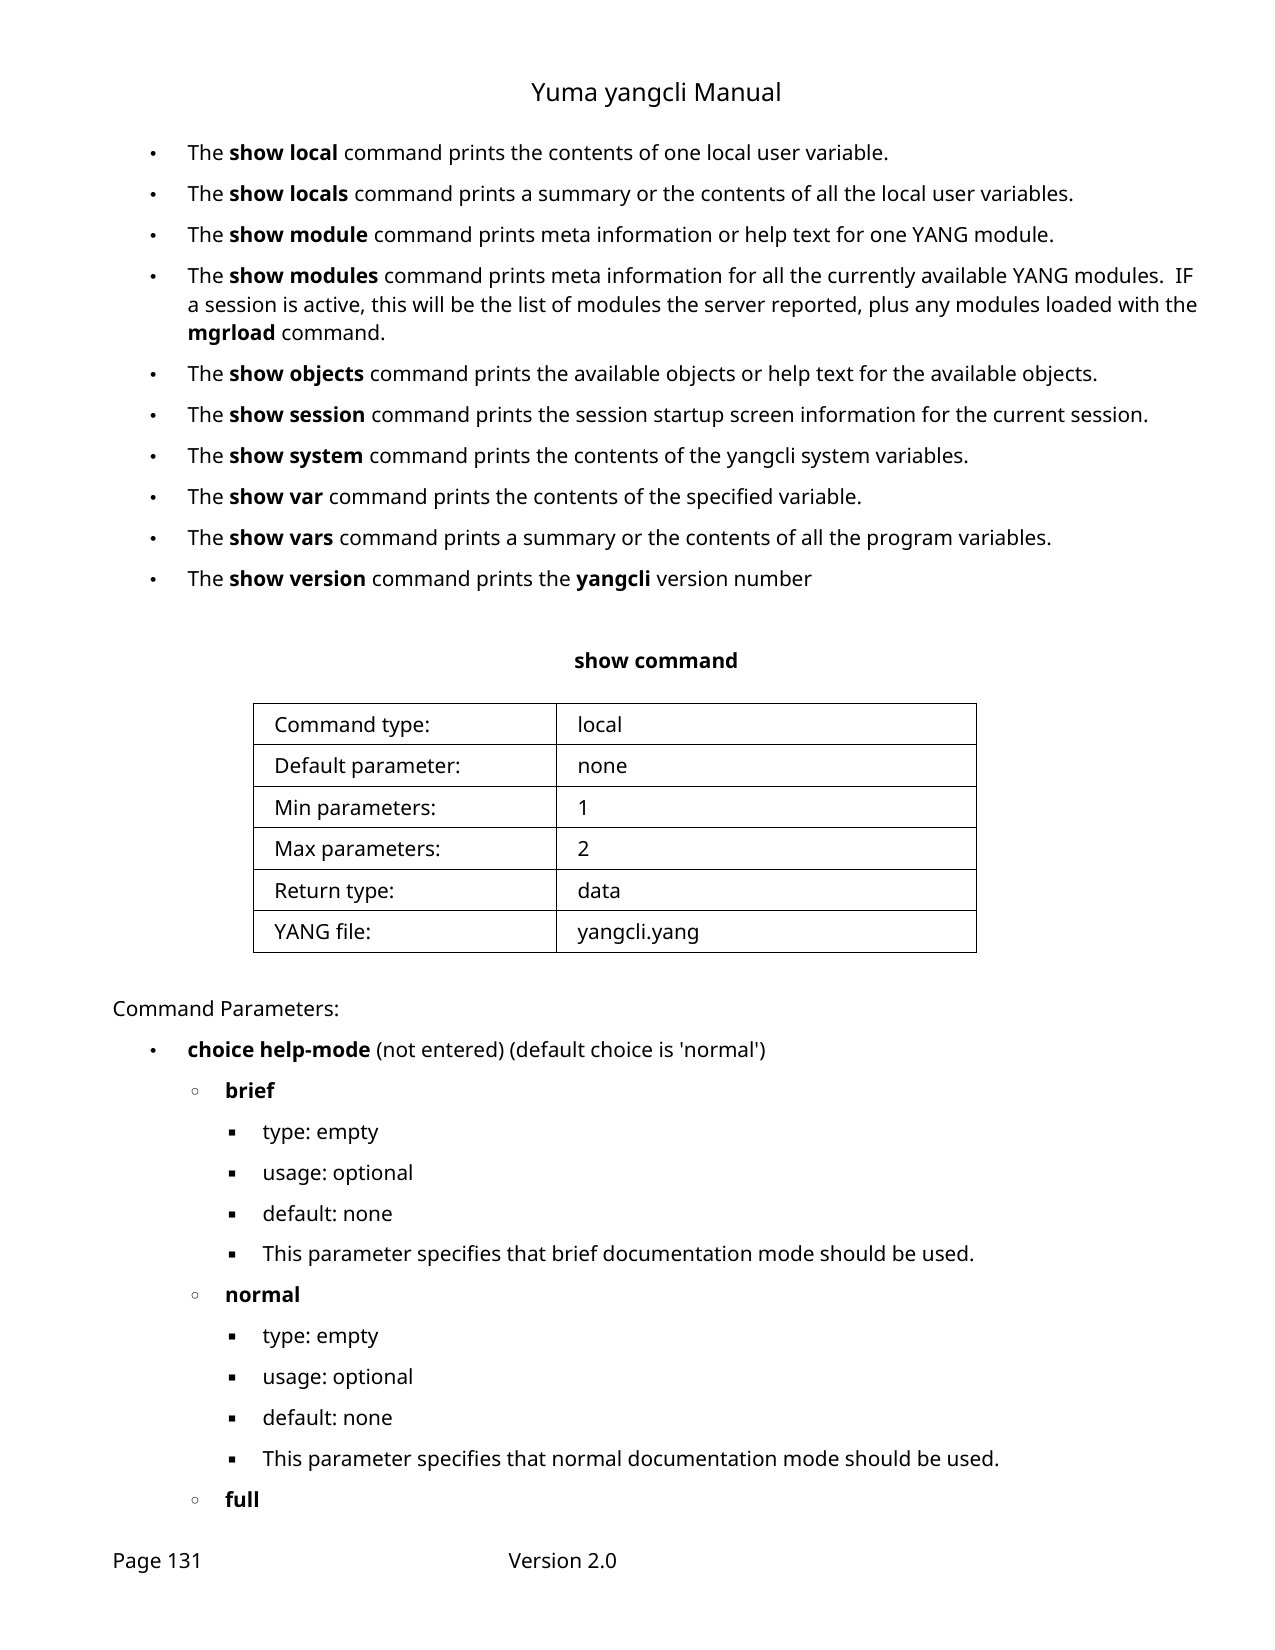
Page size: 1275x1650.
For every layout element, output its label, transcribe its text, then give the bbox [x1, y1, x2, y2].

table_header Command type: [254, 704, 556, 744]
list choice help-mode (not entered) (default choice is 'normal') [150, 1035, 1200, 1063]
list brief [187, 1076, 1200, 1104]
list The show session command prints the session startup screen information for the current session. [150, 400, 1200, 428]
list The show var command prints the contents of the specified variable. [150, 482, 1200, 510]
list usage: optional [225, 1158, 1200, 1186]
list full [187, 1485, 1200, 1514]
table_cell yangcli.yang [557, 911, 976, 952]
list default: none [225, 1199, 1200, 1227]
table_cell none [557, 745, 976, 786]
table_cell Return type: [254, 870, 556, 910]
subtitle show command [127, 646, 1185, 674]
list default: none [225, 1403, 1200, 1432]
list This parameter specifies that brief documentation mode should be used. [225, 1239, 1200, 1268]
list usage: optional [225, 1362, 1200, 1391]
table_cell 1 [557, 787, 976, 827]
table_header local [557, 704, 976, 744]
list normal [187, 1281, 1200, 1309]
list The show local command prints the contents of one local user variable. [150, 138, 1200, 167]
list The show vars command prints a summary or the contents of all the program variables. [150, 523, 1200, 551]
list The show module command prints meta information or help text for one YANG module. [150, 220, 1200, 249]
table_cell Max parameters: [254, 828, 556, 869]
table_cell data [557, 870, 976, 910]
table_cell Min parameters: [254, 787, 556, 827]
list The show version command prints the yangcli version number [150, 564, 1200, 592]
table_cell YANG file: [254, 911, 556, 952]
list This parameter specifies that normal documentation mode should be used. [225, 1444, 1200, 1473]
list type: empty [225, 1321, 1200, 1350]
list The show modules command prints meta information for all the currently available YANG modules. IF a session is active, this will be the list of modules the server reported, plus any modules loaded with the mgrload command. [150, 261, 1200, 347]
list type: empty [225, 1117, 1200, 1145]
list The show system command prints the contents of the yangcli system variables. [150, 441, 1200, 469]
table_cell Default parameter: [254, 745, 556, 786]
table_cell 2 [557, 828, 976, 869]
text Command Parameters: [112, 994, 1200, 1022]
list The show objects command prints the available objects or help text for the available objects. [150, 359, 1200, 388]
list The show locals command prints a summary or the contents of all the local user variables. [150, 179, 1200, 208]
